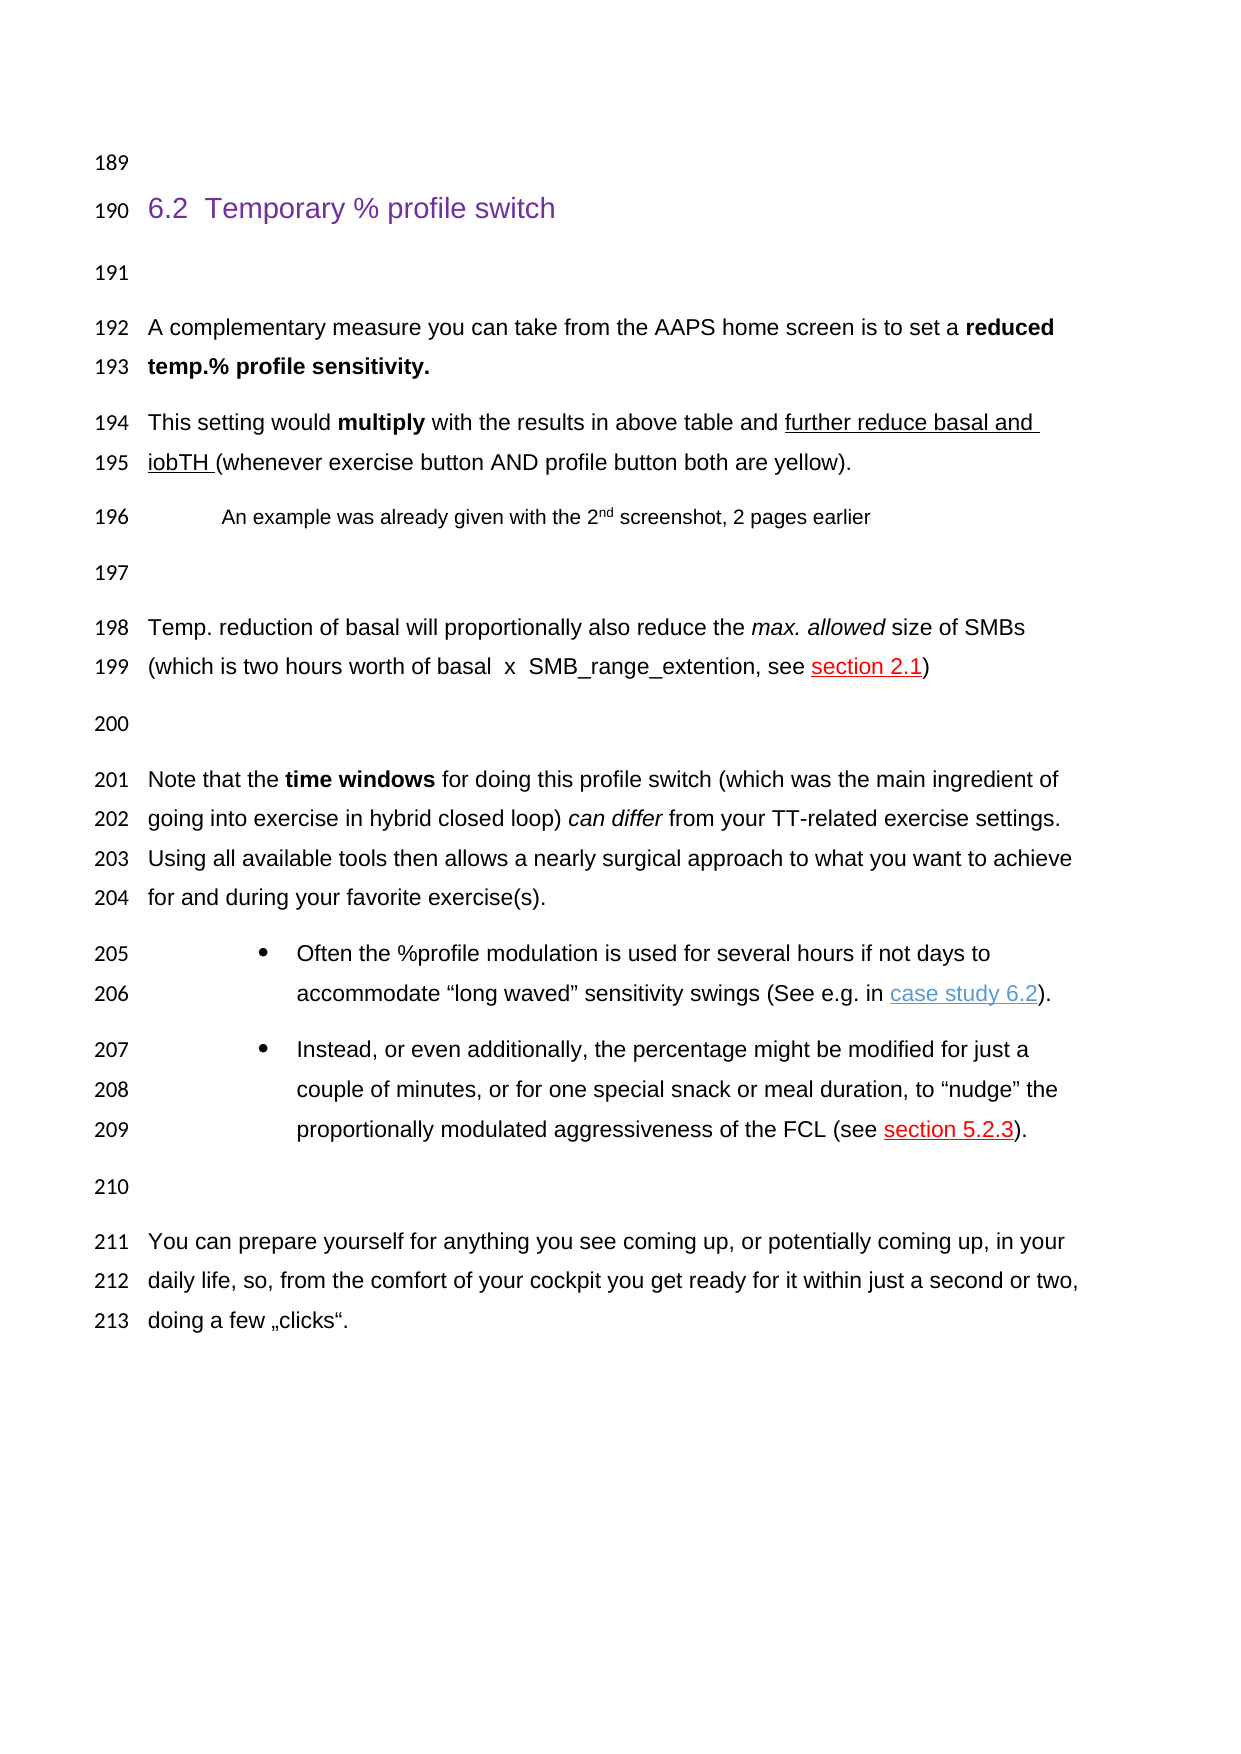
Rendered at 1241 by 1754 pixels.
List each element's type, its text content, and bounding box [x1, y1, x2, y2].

text 6.2 Temporary % profile switch [148, 191, 1093, 224]
list Temp. reduction of basal will proportionally also reduce the max. allowed size of SMBs (which is two hours worth of basal x SMB_range_extention, see section 2.1) [148, 614, 1093, 679]
text A complementary measure you can take from the AAPS home screen is to set a reduced temp.% profile sensitivity. [148, 314, 1093, 379]
list An example was already given with the 2nd screenshot, 2 pages earlier [221, 505, 1093, 529]
list Instead, or even additionally, the percentage might be modified for just a couple of minutes, or for one special snack or meal duration, to “nudge” the proportionally modulated aggressiveness of the FCL (see section 5.2.3). [259, 1036, 1093, 1142]
list Note that the time windows for doing this profile switch (which was the main ingredient of going into exercise in hybrid closed loop) can differ from your TT-related exercise settings. Using all available tools then allows a nearly surgical approach to what you want to achieve for and during your favorite exercise(s). [148, 766, 1093, 910]
list You can prepare yourself for anything you see coming up, or potentially coming up, in your daily life, so, from the comfort of your cockpit you get ready for it within just a second or two, doing a few „clicks“. [148, 1228, 1093, 1333]
list This setting would multiply with the results in above table and further reduce basal and iobTH (whenever exercise button AND profile button both are yellow). [148, 409, 1093, 475]
list Often the %profile modulation is used for several hours if not days to accommodate “long waved” sensitivity swings (See e.g. in case study 6.2). [259, 940, 1093, 1006]
